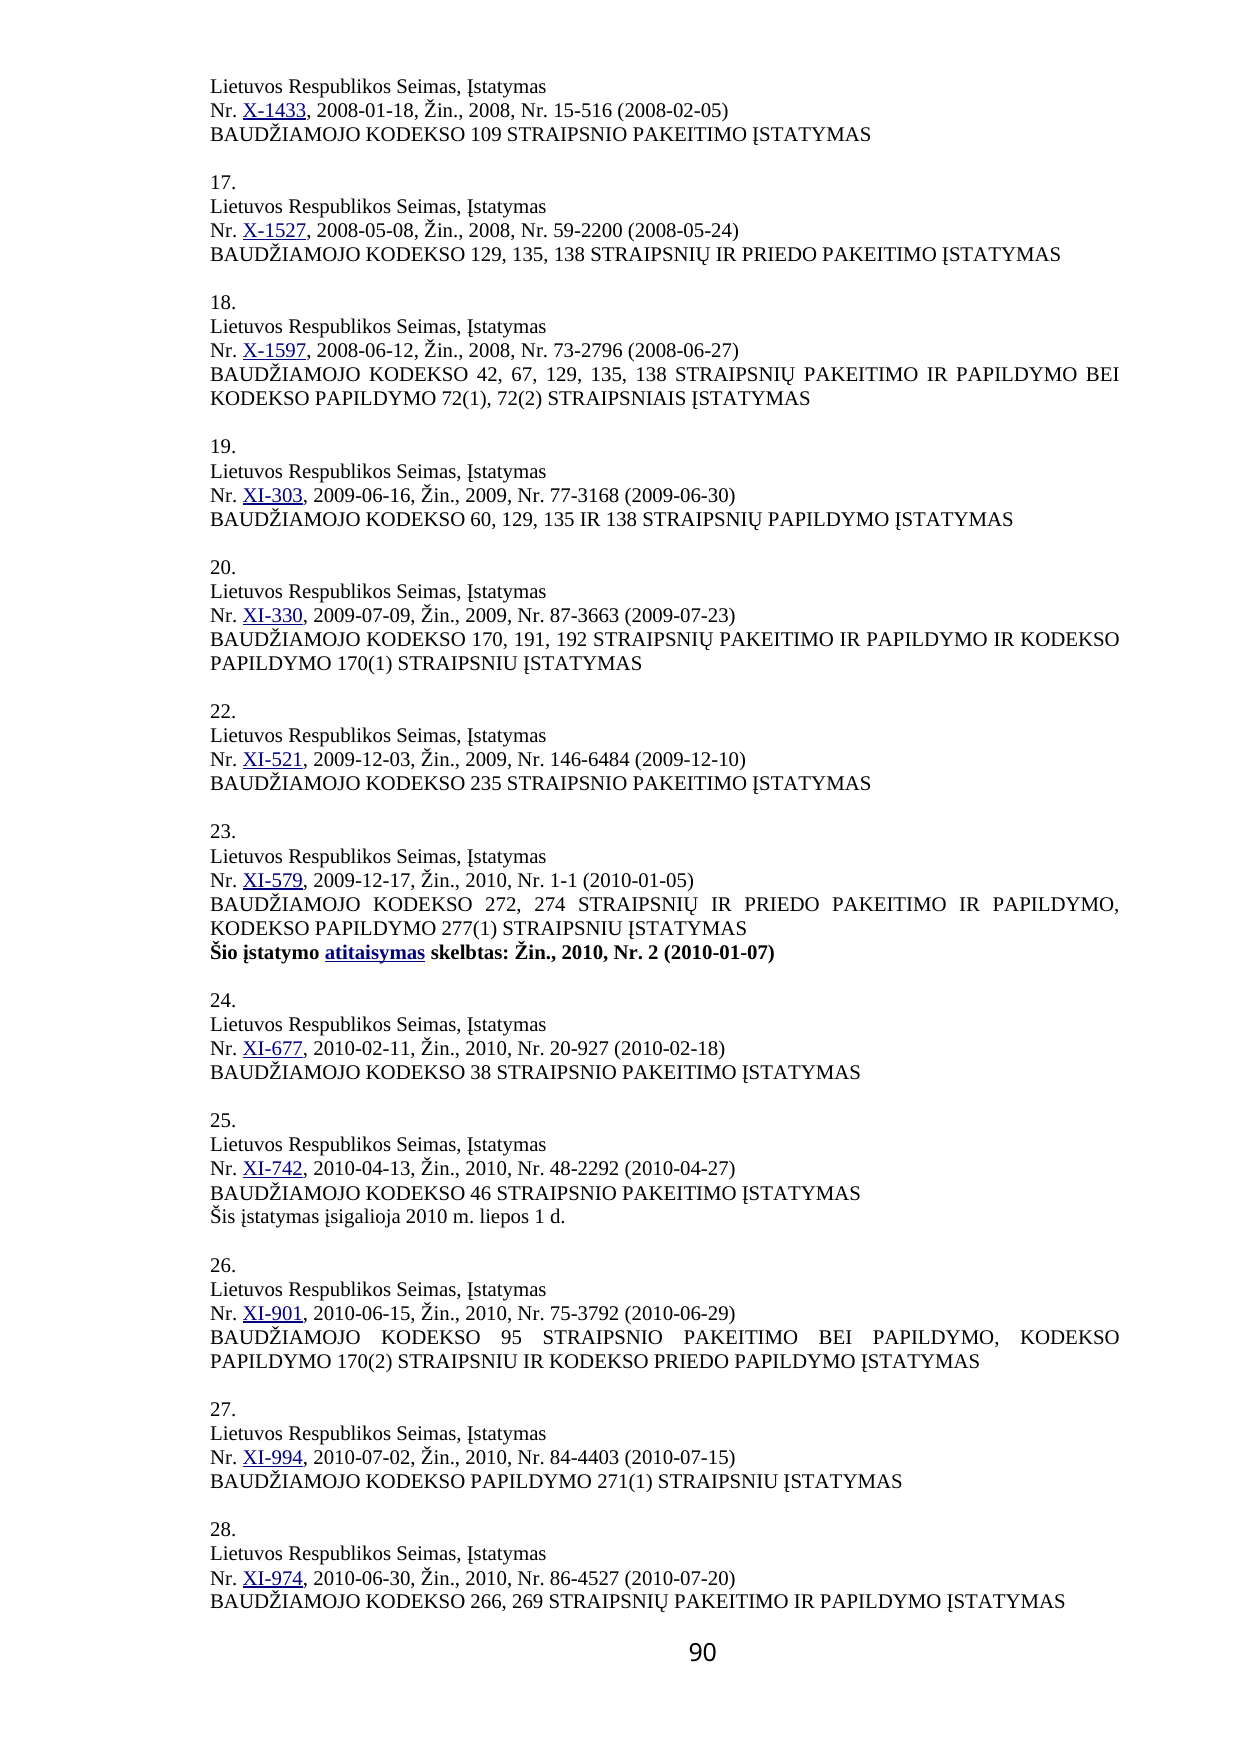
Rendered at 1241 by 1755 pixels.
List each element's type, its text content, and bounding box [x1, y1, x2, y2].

text BAUDŽIAMOJO KODEKSO PAPILDYMO 271(1) STRAIPSNIU ĮSTATYMAS [210, 1469, 1120, 1493]
text Nr. XI-974, 2010-06-30, Žin., 2010, Nr. 86-4527 (2010-07-20) [210, 1565, 1120, 1589]
text 22. [210, 699, 1120, 723]
text Šis įstatymas įsigalioja 2010 m. liepos 1 d. [210, 1204, 1120, 1228]
text Lietuvos Respublikos Seimas, Įstatymas [210, 314, 1120, 338]
text Lietuvos Respublikos Seimas, Įstatymas [210, 1277, 1120, 1301]
text 27. [210, 1397, 1120, 1421]
text Nr. XI-677, 2010-02-11, Žin., 2010, Nr. 20-927 (2010-02-18) [210, 1036, 1120, 1060]
text Lietuvos Respublikos Seimas, Įstatymas [210, 73, 1120, 98]
text Lietuvos Respublikos Seimas, Įstatymas [210, 843, 1120, 868]
text BAUDŽIAMOJO KODEKSO 109 STRAIPSNIO PAKEITIMO ĮSTATYMAS [210, 122, 1120, 146]
text Nr. X-1527, 2008-05-08, Žin., 2008, Nr. 59-2200 (2008-05-24) [210, 218, 1120, 242]
text Nr. XI-303, 2009-06-16, Žin., 2009, Nr. 77-3168 (2009-06-30) [210, 483, 1120, 507]
text BAUDŽIAMOJO KODEKSO 266, 269 STRAIPSNIŲ PAKEITIMO IR PAPILDYMO ĮSTATYMAS [210, 1589, 1120, 1613]
text Lietuvos Respublikos Seimas, Įstatymas [210, 723, 1120, 747]
text Nr. XI-994, 2010-07-02, Žin., 2010, Nr. 84-4403 (2010-07-15) [210, 1445, 1120, 1469]
text Lietuvos Respublikos Seimas, Įstatymas [210, 1421, 1120, 1445]
text Lietuvos Respublikos Seimas, Įstatymas [210, 579, 1120, 603]
text 28. [210, 1517, 1120, 1541]
text Lietuvos Respublikos Seimas, Įstatymas [210, 1132, 1120, 1156]
text 26. [210, 1253, 1120, 1277]
text Šio įstatymo atitaisymas skelbtas: Žin., 2010, Nr. 2 (2010-01-07) [210, 940, 1120, 964]
text BAUDŽIAMOJO KODEKSO 38 STRAIPSNIO PAKEITIMO ĮSTATYMAS [210, 1060, 1120, 1084]
text 25. [210, 1108, 1120, 1132]
text Nr. XI-901, 2010-06-15, Žin., 2010, Nr. 75-3792 (2010-06-29) [210, 1301, 1120, 1325]
text BAUDŽIAMOJO KODEKSO 42, 67, 129, 135, 138 STRAIPSNIŲ PAKEITIMO IR PAPILDYMO BEI KODEKSO PAPILDYMO 72(1), 72(2) STRAIPSNIAIS ĮSTATYMAS [210, 362, 1120, 410]
text Nr. XI-330, 2009-07-09, Žin., 2009, Nr. 87-3663 (2009-07-23) [210, 603, 1120, 627]
text Lietuvos Respublikos Seimas, Įstatymas [210, 1012, 1120, 1036]
text Nr. XI-579, 2009-12-17, Žin., 2010, Nr. 1-1 (2010-01-05) [210, 868, 1120, 892]
text BAUDŽIAMOJO KODEKSO 272, 274 STRAIPSNIŲ IR PRIEDO PAKEITIMO IR PAPILDYMO, KODEKSO PAPILDYMO 277(1) STRAIPSNIU ĮSTATYMAS [210, 892, 1120, 940]
text BAUDŽIAMOJO KODEKSO 46 STRAIPSNIO PAKEITIMO ĮSTATYMAS [210, 1180, 1120, 1204]
text Nr. X-1597, 2008-06-12, Žin., 2008, Nr. 73-2796 (2008-06-27) [210, 338, 1120, 362]
text Nr. XI-521, 2009-12-03, Žin., 2009, Nr. 146-6484 (2009-12-10) [210, 747, 1120, 771]
text Lietuvos Respublikos Seimas, Įstatymas [210, 1541, 1120, 1565]
text BAUDŽIAMOJO KODEKSO 235 STRAIPSNIO PAKEITIMO ĮSTATYMAS [210, 771, 1120, 795]
text Lietuvos Respublikos Seimas, Įstatymas [210, 458, 1120, 483]
text Lietuvos Respublikos Seimas, Įstatymas [210, 194, 1120, 218]
text BAUDŽIAMOJO KODEKSO 60, 129, 135 IR 138 STRAIPSNIŲ PAPILDYMO ĮSTATYMAS [210, 507, 1120, 531]
text 20. [210, 555, 1120, 579]
text 18. [210, 290, 1120, 314]
text 24. [210, 988, 1120, 1012]
text BAUDŽIAMOJO KODEKSO 170, 191, 192 STRAIPSNIŲ PAKEITIMO IR PAPILDYMO IR KODEKSO PAPILDYMO 170(1) STRAIPSNIU ĮSTATYMAS [210, 627, 1120, 675]
text 19. [210, 434, 1120, 458]
text Nr. X-1433, 2008-01-18, Žin., 2008, Nr. 15-516 (2008-02-05) [210, 98, 1120, 122]
text BAUDŽIAMOJO KODEKSO 95 STRAIPSNIO PAKEITIMO BEI PAPILDYMO, KODEKSO PAPILDYMO 170(2) STRAIPSNIU IR KODEKSO PRIEDO PAPILDYMO ĮSTATYMAS [210, 1325, 1120, 1373]
text 23. [210, 819, 1120, 843]
text BAUDŽIAMOJO KODEKSO 129, 135, 138 STRAIPSNIŲ IR PRIEDO PAKEITIMO ĮSTATYMAS [210, 242, 1120, 266]
text 17. [210, 170, 1120, 194]
text Nr. XI-742, 2010-04-13, Žin., 2010, Nr. 48-2292 (2010-04-27) [210, 1156, 1120, 1180]
